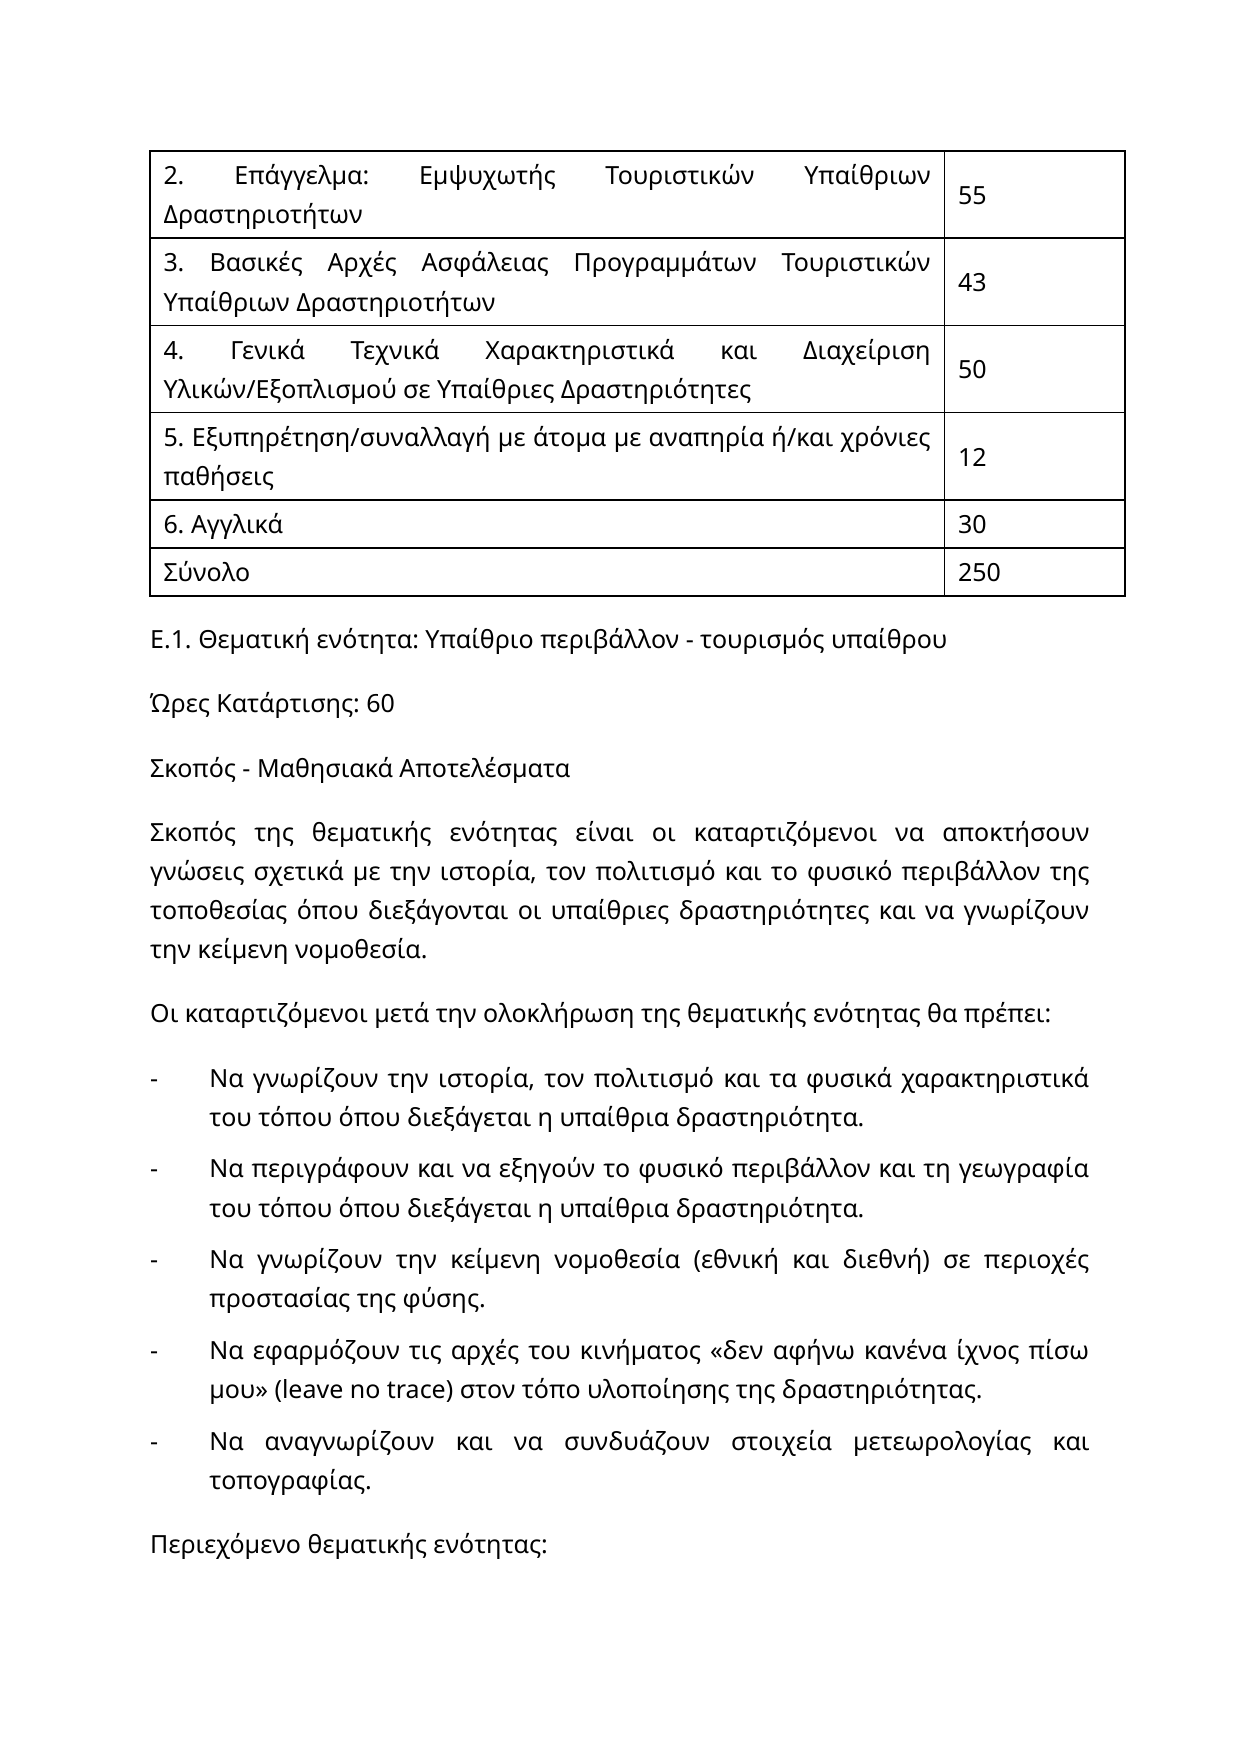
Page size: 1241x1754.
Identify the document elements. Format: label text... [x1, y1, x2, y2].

text Σκοπός της θεματικής ενότητας είναι οι καταρτιζόμενοι να αποκτήσουν γνώσεις σχετικά με την ιστορία, τον πολιτισμό και το φυσικό περιβάλλον της τοποθεσίας όπου διεξάγονται οι υπαίθριες δραστηριότητες και να γνωρίζουν την κείμενη νομοθεσία. [150, 814, 1090, 966]
table_cell 6. Αγγλικά [151, 501, 944, 547]
table_cell 43 [945, 239, 1124, 324]
text Ε.1. Θεματική ενότητα: Υπαίθριο περιβάλλον - τουρισμός υπαίθρου [150, 622, 1090, 656]
list - Να αναγνωρίζουν και να συνδυάζουν στοιχεία μετεωρολογίας και τοπογραφίας. [150, 1424, 1090, 1497]
table_cell 12 [945, 413, 1124, 499]
text Περιεχόμενο θεματικής ενότητας: [150, 1527, 1090, 1561]
text Οι καταρτιζόμενοι μετά την ολοκλήρωση της θεματικής ενότητας θα πρέπει: [150, 996, 1090, 1030]
table_cell 250 [945, 549, 1124, 595]
table_cell 5. Εξυπηρέτηση/συναλλαγή με άτομα με αναπηρία ή/και χρόνιες παθήσεις [151, 413, 944, 499]
list - Να γνωρίζουν την κείμενη νομοθεσία (εθνική και διεθνή) σε περιοχές προστασίας της φύσης. [150, 1242, 1090, 1315]
table_cell 4. Γενικά Τεχνικά Χαρακτηριστικά και Διαχείριση Υλικών/Εξοπλισμού σε Υπαίθριες Δραστηριότητες [151, 326, 944, 412]
table_cell 3. Βασικές Αρχές Ασφάλειας Προγραμμάτων Τουριστικών Υπαίθριων Δραστηριοτήτων [151, 239, 944, 324]
table_cell 50 [945, 326, 1124, 412]
table_cell Σύνολο [151, 549, 944, 595]
list - Να γνωρίζουν την ιστορία, τον πολιτισμό και τα φυσικά χαρακτηριστικά του τόπου όπου διεξάγεται η υπαίθρια δραστηριότητα. [150, 1060, 1090, 1133]
text Σκοπός - Μαθησιακά Αποτελέσματα [150, 750, 1090, 784]
list - Να εφαρμόζουν τις αρχές του κινήματος «δεν αφήνω κανένα ίχνος πίσω μου» (leave no trace) στον τόπο υλοποίησης της δραστηριότητας. [150, 1333, 1090, 1406]
table_cell 55 [945, 152, 1124, 237]
text Ώρες Κατάρτισης: 60 [150, 686, 1090, 720]
table_cell 2. Επάγγελμα: Εμψυχωτής Τουριστικών Υπαίθριων Δραστηριοτήτων [151, 152, 944, 237]
list - Να περιγράφουν και να εξηγούν το φυσικό περιβάλλον και τη γεωγραφία του τόπου όπου διεξάγεται η υπαίθρια δραστηριότητα. [150, 1151, 1090, 1224]
table_cell 30 [945, 501, 1124, 547]
